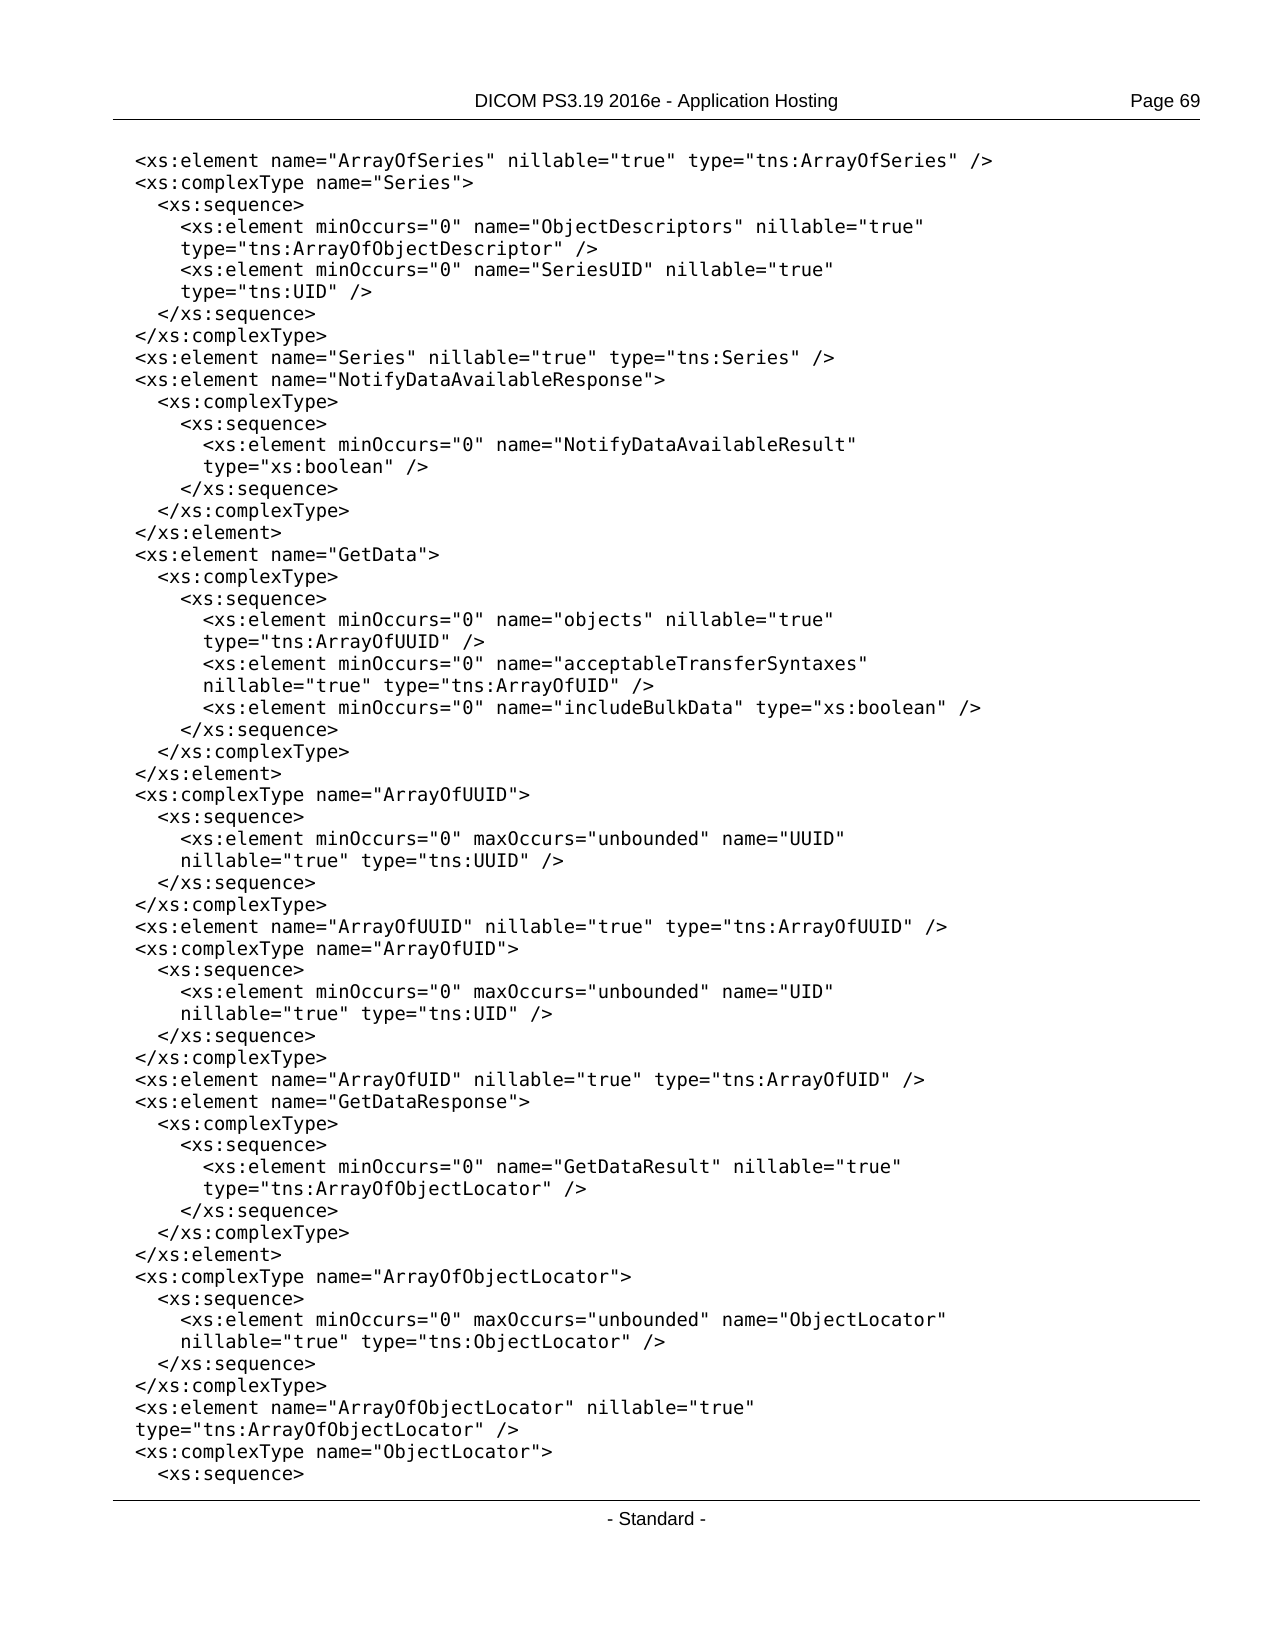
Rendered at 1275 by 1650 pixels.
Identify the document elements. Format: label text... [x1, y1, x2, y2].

text <xs:element name="ArrayOfSeries" nillable="true" type="tns:ArrayOfSeries" /> <xs:complexType name="Series"> <xs:sequence> <xs:element minOccurs="0" name="ObjectDescriptors" nillable="true" type="tns:ArrayOfObjectDescriptor" /> <xs:element minOccurs="0" name="SeriesUID" nillable="true" type="tns:UID" /> </xs:sequence> </xs:complexType> <xs:element name="Series" nillable="true" type="tns:Series" /> <xs:element name="NotifyDataAvailableResponse"> <xs:complexType> <xs:sequence> <xs:element minOccurs="0" name="NotifyDataAvailableResult" type="xs:boolean" /> </xs:sequence> </xs:complexType> </xs:element> <xs:element name="GetData"> <xs:complexType> <xs:sequence> <xs:element minOccurs="0" name="objects" nillable="true" type="tns:ArrayOfUUID" /> <xs:element minOccurs="0" name="acceptableTransferSyntaxes" nillable="true" type="tns:ArrayOfUID" /> <xs:element minOccurs="0" name="includeBulkData" type="xs:boolean" /> </xs:sequence> </xs:complexType> </xs:element> <xs:complexType name="ArrayOfUUID"> <xs:sequence> <xs:element minOccurs="0" maxOccurs="unbounded" name="UUID" nillable="true" type="tns:UUID" /> </xs:sequence> </xs:complexType> <xs:element name="ArrayOfUUID" nillable="true" type="tns:ArrayOfUUID" /> <xs:complexType name="ArrayOfUID"> <xs:sequence> <xs:element minOccurs="0" maxOccurs="unbounded" name="UID" nillable="true" type="tns:UID" /> </xs:sequence> </xs:complexType> <xs:element name="ArrayOfUID" nillable="true" type="tns:ArrayOfUID" /> <xs:element name="GetDataResponse"> <xs:complexType> <xs:sequence> <xs:element minOccurs="0" name="GetDataResult" nillable="true" type="tns:ArrayOfObjectLocator" /> </xs:sequence> </xs:complexType> </xs:element> <xs:complexType name="ArrayOfObjectLocator"> <xs:sequence> <xs:element minOccurs="0" maxOccurs="unbounded" name="ObjectLocator" nillable="true" type="tns:ObjectLocator" /> </xs:sequence> </xs:complexType> <xs:element name="ArrayOfObjectLocator" nillable="true" type="tns:ArrayOfObjectLocator" /> <xs:complexType name="ObjectLocator"> <xs:sequence> [112, 150, 1200, 1484]
